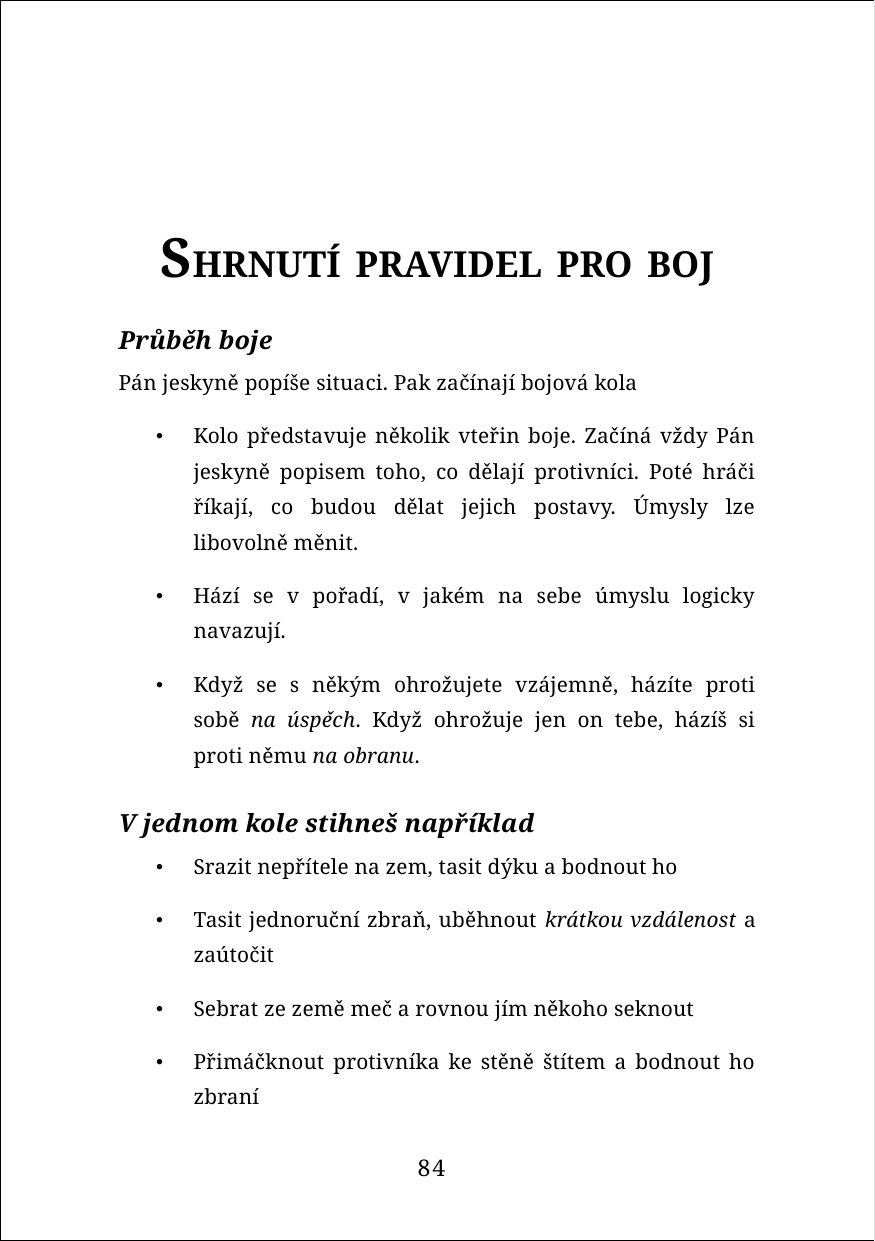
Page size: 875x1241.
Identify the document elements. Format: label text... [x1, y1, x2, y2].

text Pán jeskyně popíše situaci. Pak začínají bojová kola [118, 368, 756, 397]
subtitle Shrnutí pravidel pro boj [118, 219, 756, 293]
list Tasit jednoruční zbraň, uběhnout krátkou vzdálenost a zaútočit [156, 905, 756, 969]
subtitle V jednom kole stihneš například [118, 806, 756, 840]
subtitle Průběh boje [118, 322, 756, 356]
list Srazit nepřítele na zem, tasit dýku a bodnout ho [156, 852, 756, 880]
list Sebrat ze země meč a rovnou jím někoho seknout [156, 994, 756, 1022]
list Když se s někým ohrožujete vzájemně, házíte proti sobě na úspěch. Když ohrožuje jen on tebe, házíš si proti němu na obranu. [156, 670, 756, 769]
list Hází se v pořadí, v jakém na sebe úmyslu logicky navazují. [156, 581, 756, 645]
list Kolo představuje několik vteřin boje. Začíná vždy Pán jeskyně popisem toho, co dělají protivníci. Poté hráči říkají, co budou dělat jejich postavy. Úmysly lze libovolně měnit. [156, 421, 756, 556]
list Přimáčknout protivníka ke stěně štítem a bodnout ho zbraní [156, 1047, 756, 1111]
